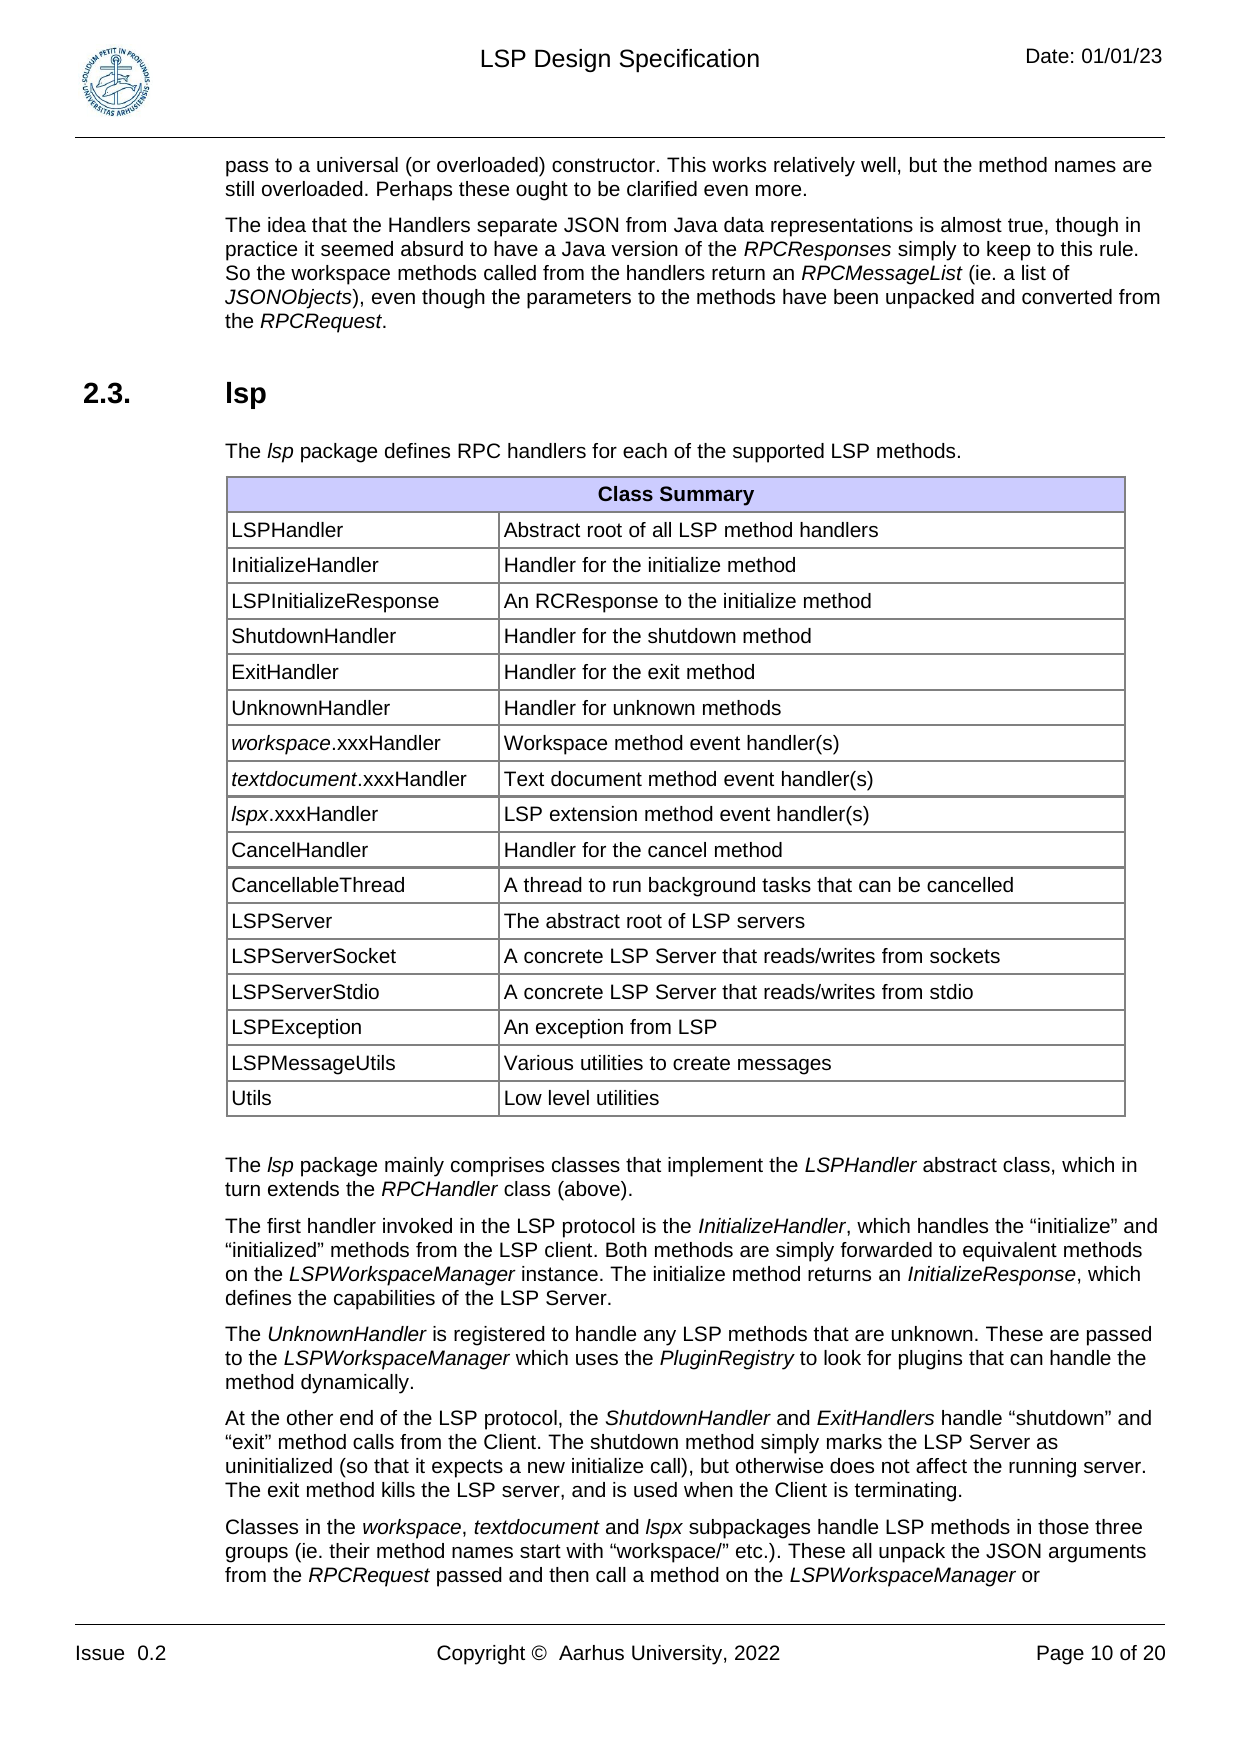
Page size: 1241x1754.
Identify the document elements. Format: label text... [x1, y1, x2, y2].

table_cell LSPServerStdio [228, 975, 498, 1008]
table_cell LSPInitializeResponse [228, 584, 498, 618]
text The lsp package mainly comprises classes that implement the LSPHandler abstract class, which in turn extends the RPCHandler class (above). [225, 1153, 1165, 1201]
table_cell A concrete LSP Server that reads/writes from sockets [500, 940, 1124, 973]
table_cell A concrete LSP Server that reads/writes from stdio [500, 975, 1124, 1008]
table_cell CancelHandler [228, 833, 498, 866]
table_cell ExitHandler [228, 655, 498, 689]
table_cell UnknownHandler [228, 691, 498, 724]
table_cell lspx.xxxHandler [228, 798, 498, 831]
text The idea that the Handlers separate JSON from Java data representations is almost true, though in practice it seemed absurd to have a Java version of the RPCResponses simply to keep to this rule. So the workspace methods called from the handlers return an RPCMessageList (ie. a list of JSONObjects), even though the parameters to the methods have been unpacked and converted from the RPCRequest. [225, 213, 1165, 333]
text Classes in the workspace, textdocument and lspx subpackages handle LSP methods in those three groups (ie. their method names start with “workspace/” etc.). These all unpack the JSON arguments from the RPCRequest passed and then call a method on the LSPWorkspaceManager or [225, 1515, 1165, 1587]
text At the other end of the LSP protocol, the ShutdownHandler and ExitHandlers handle “shutdown” and “exit” method calls from the Client. The shutdown method simply marks the LSP Server as uninitialized (so that it expects a new initialize call), but otherwise does not affect the running server. The exit method kills the LSP server, and is used when the Client is terminating. [225, 1407, 1165, 1502]
table_cell ShutdownHandler [228, 620, 498, 653]
table_header Class Summary [228, 478, 1124, 511]
table_cell LSPHandler [228, 513, 498, 547]
table_cell textdocument.xxxHandler [228, 762, 498, 795]
table_cell LSPMessageUtils [228, 1046, 498, 1079]
table_cell CancellableThread [228, 869, 498, 902]
text The first handler invoked in the LSP protocol is the InitializeHandler, which handles the “initialize” and “initialized” methods from the LSP client. Both methods are simply forwarded to equivalent methods on the LSPWorkspaceManager instance. The initialize method returns an InitializeResponse, which defines the capabilities of the LSP Server. [225, 1214, 1165, 1310]
table_cell Abstract root of all LSP method handlers [500, 513, 1124, 547]
table_cell Utils [228, 1082, 498, 1115]
table_cell A thread to run background tasks that can be cancelled [500, 869, 1124, 902]
table_cell LSPServer [228, 904, 498, 937]
table_cell Handler for unknown methods [500, 691, 1124, 724]
table_cell Text document method event handler(s) [500, 762, 1124, 795]
subtitle lsp [75, 376, 1165, 409]
text pass to a universal (or overloaded) constructor. This works relatively well, but the method names are still overloaded. Perhaps these ought to be clarified even more. [225, 153, 1165, 201]
table_cell Low level utilities [500, 1082, 1124, 1115]
text The lsp package defines RPC handlers for each of the supported LSP methods. [225, 439, 1165, 463]
table_cell LSPException [228, 1011, 498, 1044]
table_cell An RCResponse to the initialize method [500, 584, 1124, 618]
table_cell Handler for the shutdown method [500, 620, 1124, 653]
table_cell InitializeHandler [228, 549, 498, 582]
table_cell LSPServerSocket [228, 940, 498, 973]
table_cell Handler for the initialize method [500, 549, 1124, 582]
table_cell Handler for the exit method [500, 655, 1124, 689]
table_cell LSP extension method event handler(s) [500, 798, 1124, 831]
table_cell Various utilities to create messages [500, 1046, 1124, 1079]
text The UnknownHandler is registered to handle any LSP methods that are unknown. These are passed to the LSPWorkspaceManager which uses the PluginRegistry to look for plugins that can handle the method dynamically. [225, 1322, 1165, 1394]
table_cell The abstract root of LSP servers [500, 904, 1124, 937]
table_cell Handler for the cancel method [500, 833, 1124, 866]
picture [78, 44, 153, 120]
table_cell Workspace method event handler(s) [500, 726, 1124, 760]
table_cell An exception from LSP [500, 1011, 1124, 1044]
table_cell workspace.xxxHandler [228, 726, 498, 760]
